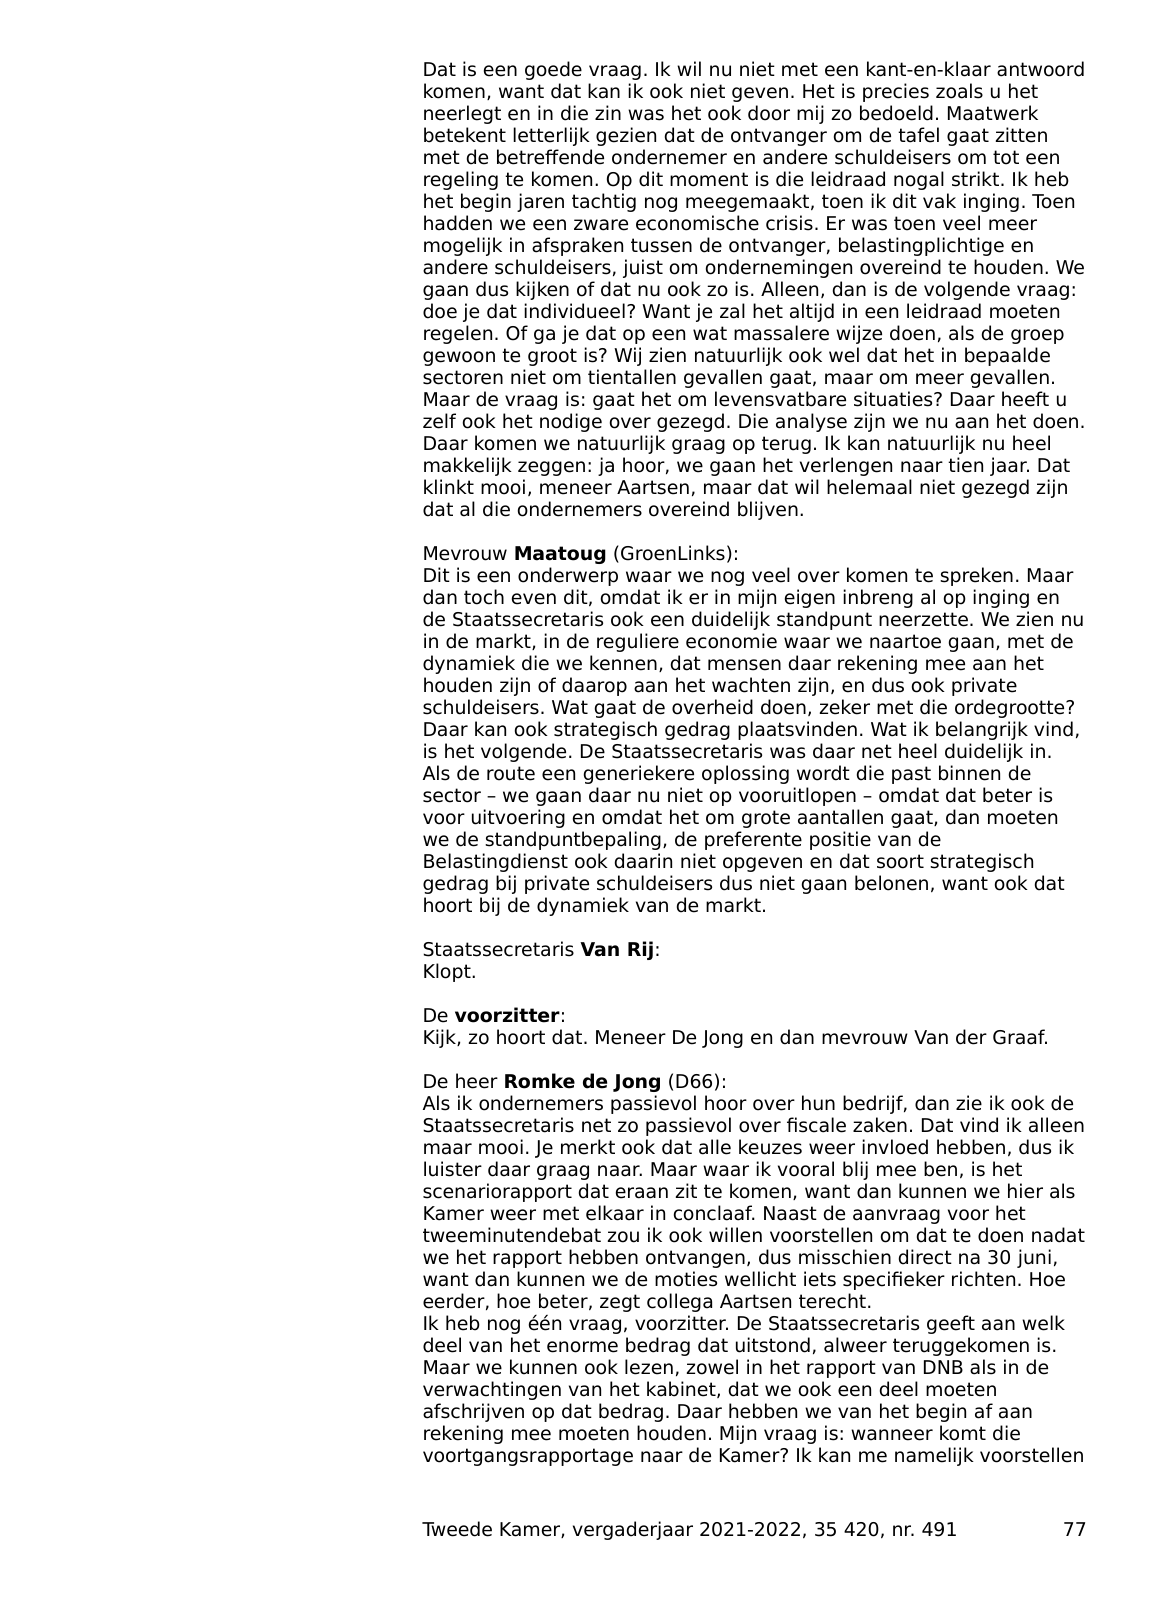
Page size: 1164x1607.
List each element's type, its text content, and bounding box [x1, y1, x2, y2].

text Mevrouw Maatoug (GroenLinks): [422, 543, 1087, 565]
text Staatssecretaris Van Rij: [422, 939, 1087, 961]
text Dat is een goede vraag. Ik wil nu niet met een kant-en-klaar antwoord komen, want dat kan ik ook niet geven. Het is precies zoals u het neerlegt en in die zin was het ook door mij zo bedoeld. Maatwerk betekent letterlijk gezien dat de ontvanger om de tafel gaat zitten met de betreffende ondernemer en andere schuldeisers om tot een regeling te komen. Op dit moment is die leidraad nogal strikt. Ik heb het begin jaren tachtig nog meegemaakt, toen ik dit vak inging. Toen hadden we een zware economische crisis. Er was toen veel meer mogelijk in afspraken tussen de ontvanger, belastingplichtige en andere schuldeisers, juist om ondernemingen overeind te houden. We gaan dus kijken of dat nu ook zo is. Alleen, dan is de volgende vraag: doe je dat individueel? Want je zal het altijd in een leidraad moeten regelen. Of ga je dat op een wat massalere wijze doen, als de groep gewoon te groot is? Wij zien natuurlijk ook wel dat het in bepaalde sectoren niet om tientallen gevallen gaat, maar om meer gevallen. Maar de vraag is: gaat het om levensvatbare situaties? Daar heeft u zelf ook het nodige over gezegd. Die analyse zijn we nu aan het doen. Daar komen we natuurlijk graag op terug. Ik kan natuurlijk nu heel makkelijk zeggen: ja hoor, we gaan het verlengen naar tien jaar. Dat klinkt mooi, meneer Aartsen, maar dat wil helemaal niet gezegd zijn dat al die ondernemers overeind blijven. [422, 59, 1087, 521]
text Kijk, zo hoort dat. Meneer De Jong en dan mevrouw Van der Graaf. [422, 1027, 1087, 1049]
text Dit is een onderwerp waar we nog veel over komen te spreken. Maar dan toch even dit, omdat ik er in mijn eigen inbreng al op inging en de Staatssecretaris ook een duidelijk standpunt neerzette. We zien nu in de markt, in de reguliere economie waar we naartoe gaan, met de dynamiek die we kennen, dat mensen daar rekening mee aan het houden zijn of daarop aan het wachten zijn, en dus ook private schuldeisers. Wat gaat de overheid doen, zeker met die ordegrootte? Daar kan ook strategisch gedrag plaatsvinden. Wat ik belangrijk vind, is het volgende. De Staatssecretaris was daar net heel duidelijk in. Als de route een generiekere oplossing wordt die past binnen de sector – we gaan daar nu niet op vooruitlopen – omdat dat beter is voor uitvoering en omdat het om grote aantallen gaat, dan moeten we de standpuntbepaling, de preferente positie van de Belastingdienst ook daarin niet opgeven en dat soort strategisch gedrag bij private schuldeisers dus niet gaan belonen, want ook dat hoort bij de dynamiek van de markt. [422, 565, 1087, 916]
text Ik heb nog één vraag, voorzitter. De Staatssecretaris geeft aan welk deel van het enorme bedrag dat uitstond, alweer teruggekomen is. Maar we kunnen ook lezen, zowel in het rapport van DNB als in de verwachtingen van het kabinet, dat we ook een deel moeten afschrijven op dat bedrag. Daar hebben we van het begin af aan rekening mee moeten houden. Mijn vraag is: wanneer komt die voortgangsrapportage naar de Kamer? Ik kan me namelijk voorstellen [422, 1313, 1087, 1467]
text Klopt. [422, 961, 1087, 983]
text De heer Romke de Jong (D66): [422, 1071, 1087, 1093]
text De voorzitter: [422, 1005, 1087, 1027]
text Als ik ondernemers passievol hoor over hun bedrijf, dan zie ik ook de Staatssecretaris net zo passievol over fiscale zaken. Dat vind ik alleen maar mooi. Je merkt ook dat alle keuzes weer invloed hebben, dus ik luister daar graag naar. Maar waar ik vooral blij mee ben, is het scenariorapport dat eraan zit te komen, want dan kunnen we hier als Kamer weer met elkaar in conclaaf. Naast de aanvraag voor het tweeminutendebat zou ik ook willen voorstellen om dat te doen nadat we het rapport hebben ontvangen, dus misschien direct na 30 juni, want dan kunnen we de moties wellicht iets specifieker richten. Hoe eerder, hoe beter, zegt collega Aartsen terecht. [422, 1093, 1087, 1313]
